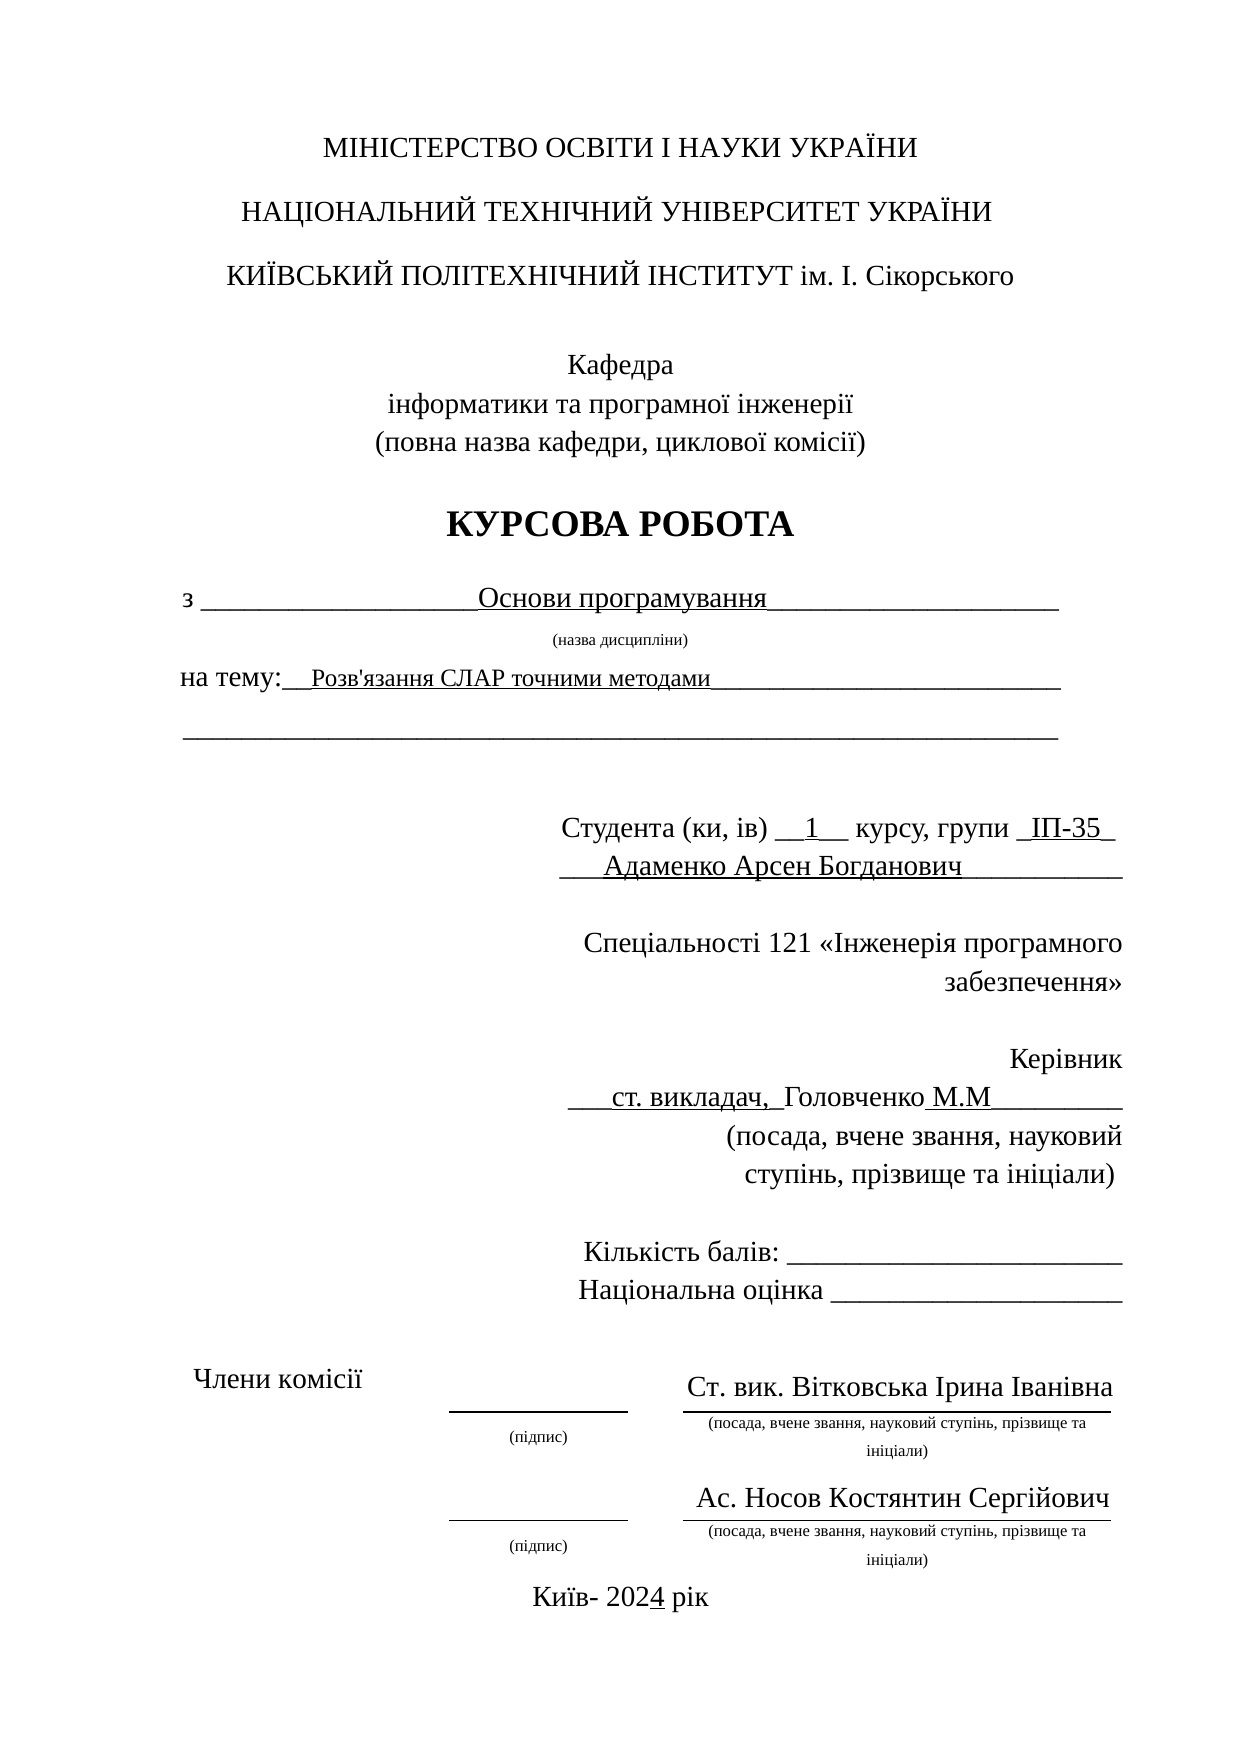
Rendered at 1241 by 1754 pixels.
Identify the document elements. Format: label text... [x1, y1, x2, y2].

table_header [449, 1311, 628, 1411]
table_cell [107, 1411, 449, 1470]
text Кафедра [118, 347, 1122, 381]
text НАЦІОНАЛЬНИЙ ТЕХНІЧНИЙ УНІВЕРСИТЕТ УКРАЇНИ [118, 194, 1122, 228]
text ___ст. викладач,_Головченко М.М_________ [428, 1079, 1122, 1113]
table_cell [683, 1470, 1111, 1520]
table_cell (посада, вчене звання, науковий ступінь, прізвище та ініціали) [683, 1413, 1111, 1470]
table_cell [449, 1470, 628, 1520]
table_cell [107, 1520, 449, 1579]
table_header Члени комісії [107, 1311, 449, 1411]
table_header [628, 1311, 683, 1411]
text Керівник [428, 1041, 1122, 1074]
table_cell [628, 1411, 683, 1470]
text МІНІСТЕРСТВО ОСВІТИ І НАУКИ УКРАЇНИ [118, 131, 1122, 164]
table_header [683, 1311, 1111, 1411]
text (назва дисципліни) [118, 630, 1122, 649]
text ___Адаменко Арсен Богданович___________ [428, 848, 1122, 882]
text інформатики та програмної інженерії [118, 386, 1122, 419]
table_cell (підпис) [449, 1521, 628, 1579]
table_cell [107, 1470, 449, 1520]
text Національна оцінка ____________________ [487, 1272, 1122, 1306]
text КУРСОВА РОБОТА [118, 501, 1122, 544]
table_cell (підпис) [449, 1413, 628, 1470]
table_cell [628, 1470, 683, 1520]
text Київ- 2024 рік [118, 1579, 1122, 1612]
text Студента (ки, ів) __1__ курсу, групи _ІП-35_ [428, 810, 1122, 843]
table_cell [628, 1520, 683, 1579]
text на тему:__Розв'язання СЛАР точними методами________________________ [118, 659, 1122, 692]
text Спеціальності 121 «Інженерія програмного забезпечення» [428, 925, 1122, 997]
text (повна назва кафедри, циклової комісії) [118, 424, 1122, 458]
text з ___________________Основи програмування____________________ [118, 580, 1122, 613]
table_cell (посада, вчене звання, науковий ступінь, прізвище та ініціали) [683, 1521, 1111, 1579]
text (посада, вчене звання, науковий ступінь, прізвище та ініціали) [561, 1118, 1122, 1190]
text КИЇВСЬКИЙ ПОЛІТЕХНІЧНИЙ ІНСТИТУТ ім. І. Сікорського [118, 258, 1122, 291]
text ____________________________________________________________ [118, 709, 1122, 743]
text Кількість балів: _______________________ [487, 1234, 1122, 1267]
